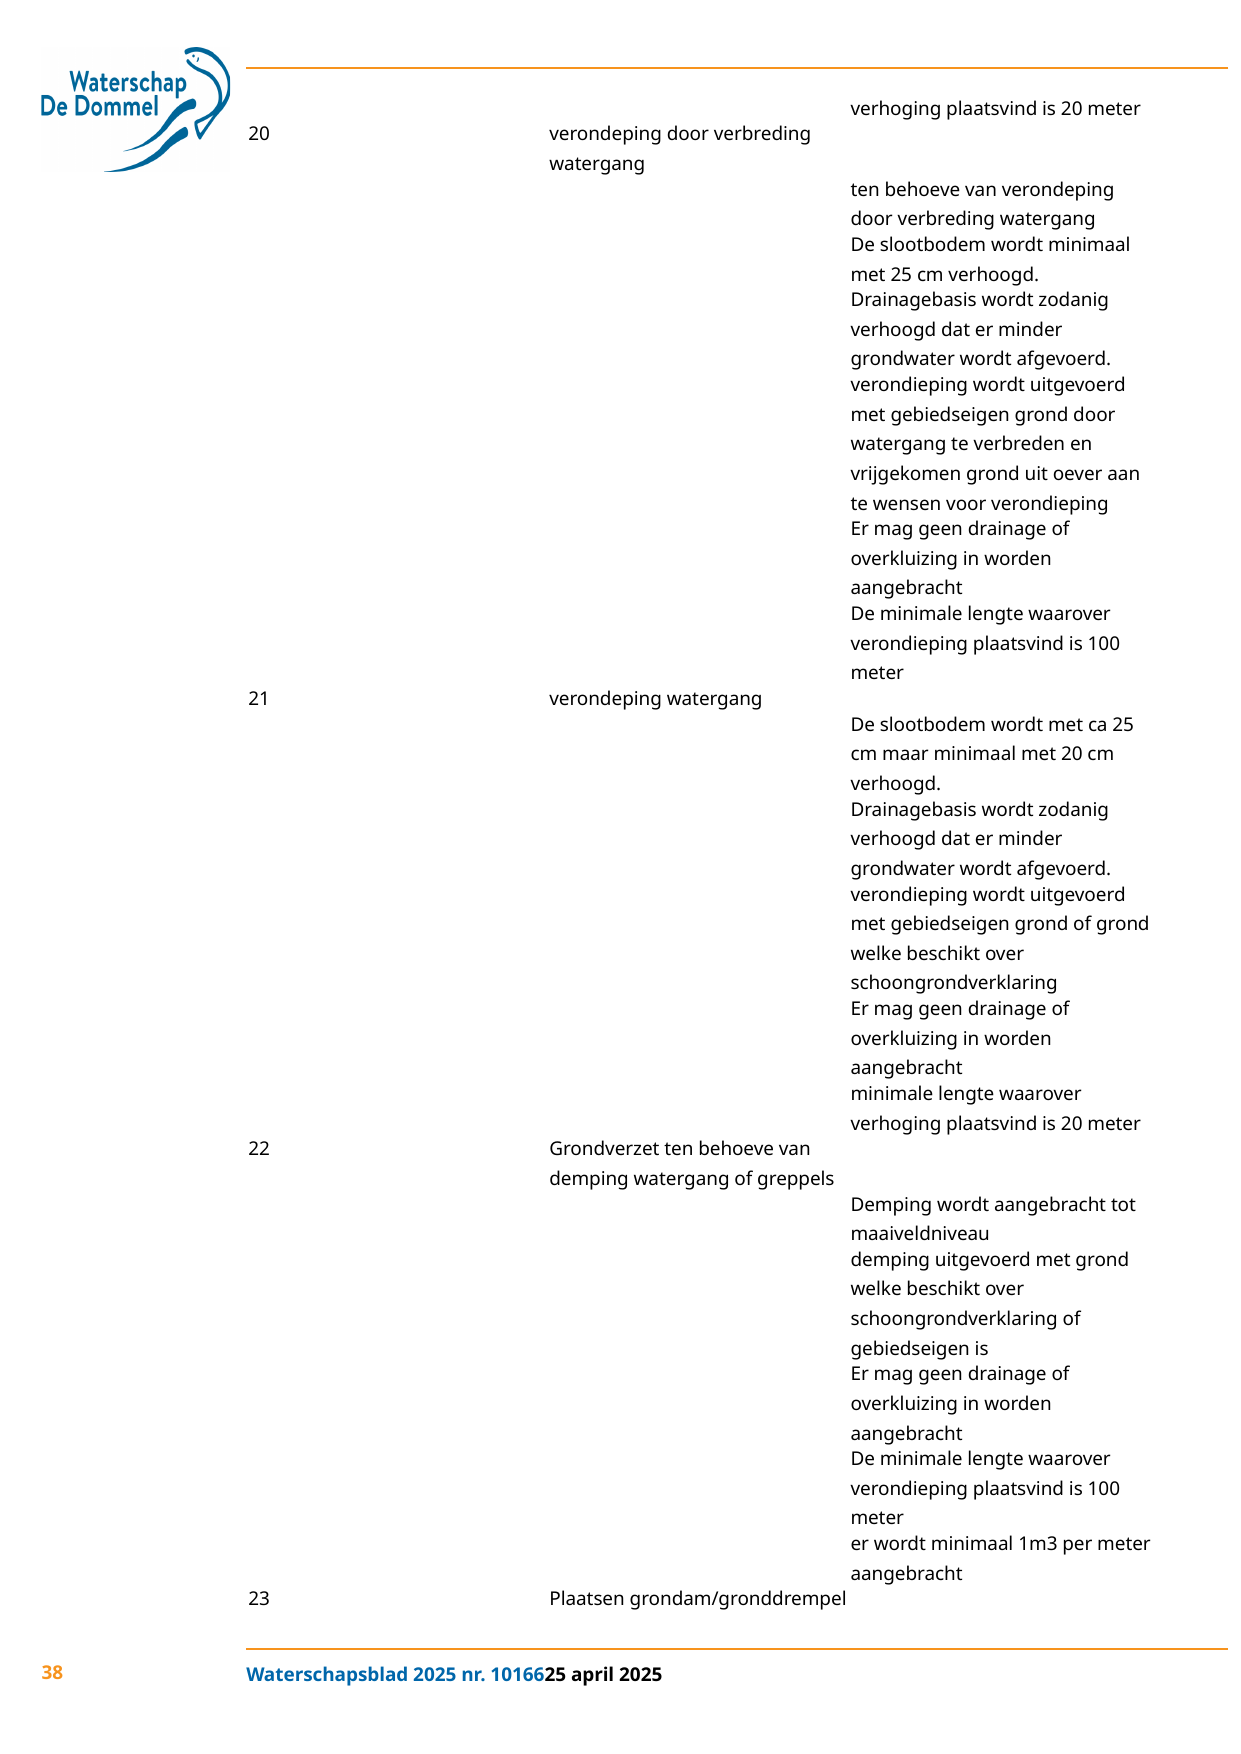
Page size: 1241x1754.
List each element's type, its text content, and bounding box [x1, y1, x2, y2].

table_cell [850, 1135, 1152, 1191]
table_cell [549, 1246, 850, 1361]
table_cell De minimale lengte waarover verondieping plaatsvind is 100 meter [850, 600, 1152, 685]
table_cell [248, 1530, 549, 1586]
table_cell minimale lengte waarover verhoging plaatsvind is 20 meter [850, 1080, 1152, 1135]
table_cell 22 [248, 1135, 549, 1191]
table_cell [248, 371, 549, 515]
table_cell [549, 1530, 850, 1586]
table_cell De slootbodem wordt minimaal met 25 cm verhoogd. [850, 231, 1152, 286]
table_cell [549, 515, 850, 600]
table_cell [549, 1191, 850, 1246]
table_cell Plaatsen grondam/gronddrempel [549, 1586, 850, 1611]
table_cell [248, 1445, 549, 1530]
picture [204, 47, 231, 76]
table_cell [549, 286, 850, 371]
table_cell [549, 176, 850, 231]
table_cell [549, 1361, 850, 1445]
table_cell ten behoeve van verondeping door verbreding watergang [850, 176, 1152, 231]
picture [45, 99, 51, 111]
table_cell [549, 231, 850, 286]
table_cell verondeping door verbreding watergang [549, 121, 850, 176]
table_cell [549, 95, 850, 121]
table_cell [549, 1080, 850, 1135]
table_cell [248, 881, 549, 995]
table_cell [248, 1246, 549, 1361]
table_cell De minimale lengte waarover verondieping plaatsvind is 100 meter [850, 1445, 1152, 1530]
table_cell [549, 881, 850, 995]
table_cell [248, 796, 549, 881]
table_cell [850, 1586, 1152, 1611]
table_cell 23 [248, 1586, 549, 1611]
table_cell [248, 515, 549, 600]
table_cell Drainagebasis wordt zodanig verhoogd dat er minder grondwater wordt afgevoerd. [850, 796, 1152, 881]
table_cell verondieping wordt uitgevoerd met gebiedseigen grond of grond welke beschikt over schoongrondverklaring [850, 881, 1152, 995]
table_cell verondeping watergang [549, 685, 850, 711]
table_cell [850, 685, 1152, 711]
table_cell [248, 1361, 549, 1445]
table_cell [850, 121, 1152, 176]
table_cell [248, 711, 549, 796]
table_cell [549, 371, 850, 515]
table_cell Demping wordt aangebracht tot maaiveldniveau [850, 1191, 1152, 1246]
table_cell er wordt minimaal 1m3 per meter aangebracht [850, 1530, 1152, 1586]
table_cell 21 [248, 685, 549, 711]
table_cell 20 [248, 121, 549, 176]
table_cell [248, 95, 549, 121]
table_cell demping uitgevoerd met grond welke beschikt over schoongrondverklaring of gebiedseigen is [850, 1246, 1152, 1361]
table_cell [549, 1445, 850, 1530]
table_cell [248, 231, 549, 286]
table_cell De slootbodem wordt met ca 25 cm maar minimaal met 20 cm verhoogd. [850, 711, 1152, 796]
table_cell verhoging plaatsvind is 20 meter [850, 95, 1152, 121]
table_cell [549, 711, 850, 796]
table_cell Drainagebasis wordt zodanig verhoogd dat er minder grondwater wordt afgevoerd. [850, 286, 1152, 371]
table_cell [549, 995, 850, 1080]
table_cell [248, 995, 549, 1080]
table_cell Er mag geen drainage of overkluizing in worden aangebracht [850, 995, 1152, 1080]
table_cell [549, 796, 850, 881]
table_cell [248, 286, 549, 371]
table_cell verondieping wordt uitgevoerd met gebiedseigen grond door watergang te verbreden en vrijgekomen grond uit oever aan te wensen voor verondieping [850, 371, 1152, 515]
table_cell Er mag geen drainage of overkluizing in worden aangebracht [850, 515, 1152, 600]
table_cell [549, 600, 850, 685]
picture [198, 118, 210, 131]
table_cell [248, 1191, 549, 1246]
picture [41, 47, 231, 172]
table_cell Er mag geen drainage of overkluizing in worden aangebracht [850, 1361, 1152, 1445]
table_cell [248, 176, 549, 231]
table_cell Grondverzet ten behoeve van demping watergang of greppels [549, 1135, 850, 1191]
table_cell [248, 600, 549, 685]
table_cell [248, 1080, 549, 1135]
